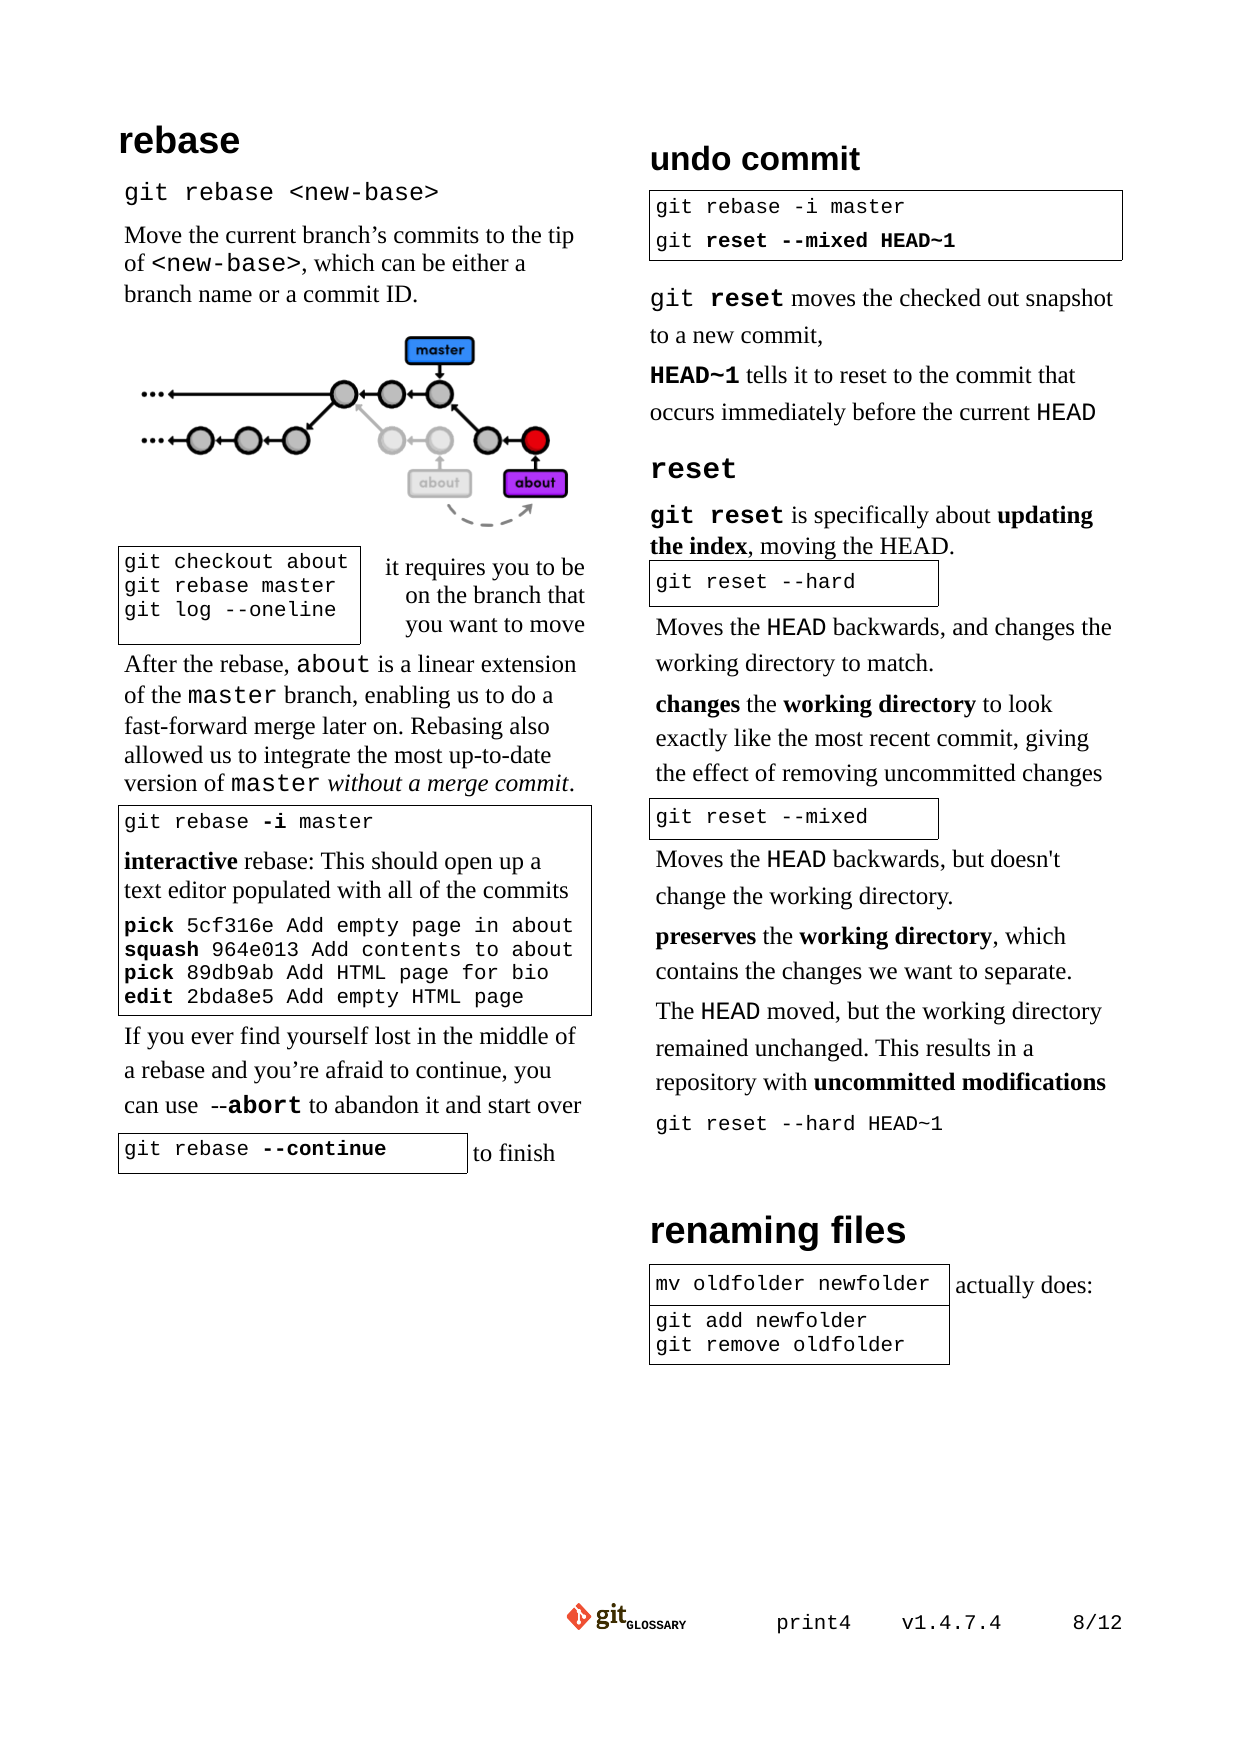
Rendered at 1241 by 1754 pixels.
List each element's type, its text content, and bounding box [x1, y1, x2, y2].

table_cell Moves the HEAD backwards, but doesn't change the working directory. preserves the working directory, which contains the changes we want to separate. The HEAD moved, but the working directory remained unchanged. This results in a repository with uncommitted modifications [650, 839, 1121, 1108]
table_cell [939, 798, 1121, 838]
table_header git rebase -i master git reset --mixed HEAD~1 [650, 191, 1122, 259]
table_cell [950, 1305, 1122, 1363]
table_cell it requires you to be on the branch that you want to move [361, 546, 591, 643]
text git reset is specifically about updating the index, moving the HEAD. [649, 500, 1122, 560]
table_header mv oldfolder newfolder [650, 1265, 949, 1305]
subtitle reset [649, 454, 1122, 488]
table_header git rebase <new-base> [118, 174, 591, 214]
table_cell git rebase --continue [119, 1134, 467, 1173]
table_cell git add newfolder git remove oldfolder [650, 1306, 949, 1363]
subtitle renaming files [649, 1208, 1122, 1252]
subtitle rebase [118, 118, 591, 162]
picture [123, 319, 585, 540]
table_cell Move the current branch’s commits to the tip of <new-base>, which can be either a branch name or a commit ID. [118, 214, 591, 314]
table_cell pick 5cf316e Add empty page in about squash 964e013 Add contents to about pick 89db9ab Add HTML page for bio edit 2bda8e5 Add empty HTML page [119, 909, 591, 1015]
text git reset moves the checked out snapshot to a new commit, [649, 283, 1122, 349]
table_cell git rebase -i master [119, 806, 591, 840]
table_cell git reset --hard HEAD~1 [650, 1108, 1121, 1143]
table_cell After the rebase, about is a linear extension of the master branch, enabling us to do a fast-forward merge later on. Rebasing also allowed us to integrate the most up-to-date version of master without a merge commit. [118, 644, 591, 805]
picture [566, 1603, 627, 1630]
text HEAD~1 tells it to reset to the commit that occurs immediately before the current HEAD [649, 360, 1122, 428]
table_header actually does: [950, 1264, 1122, 1305]
table_cell interactive rebase: This should open up a text editor populated with all of the commits [119, 840, 591, 909]
table_header git reset --hard [650, 561, 938, 606]
table_cell to finish [468, 1133, 591, 1173]
table_cell git checkout about git rebase master git log --oneline [119, 547, 360, 643]
table_cell [118, 314, 591, 546]
table_cell If you ever find yourself lost in the middle of a rebase and you’re afraid to continue, you can use --abort to abandon it and start over [118, 1016, 591, 1133]
table_cell git reset --mixed [650, 799, 938, 838]
table_header [939, 560, 1121, 606]
subtitle undo commit [649, 139, 1122, 178]
table_cell Moves the HEAD backwards, and changes the working directory to match. changes the working directory to look exactly like the most recent commit, giving the effect of removing uncommitted changes [650, 606, 1121, 798]
